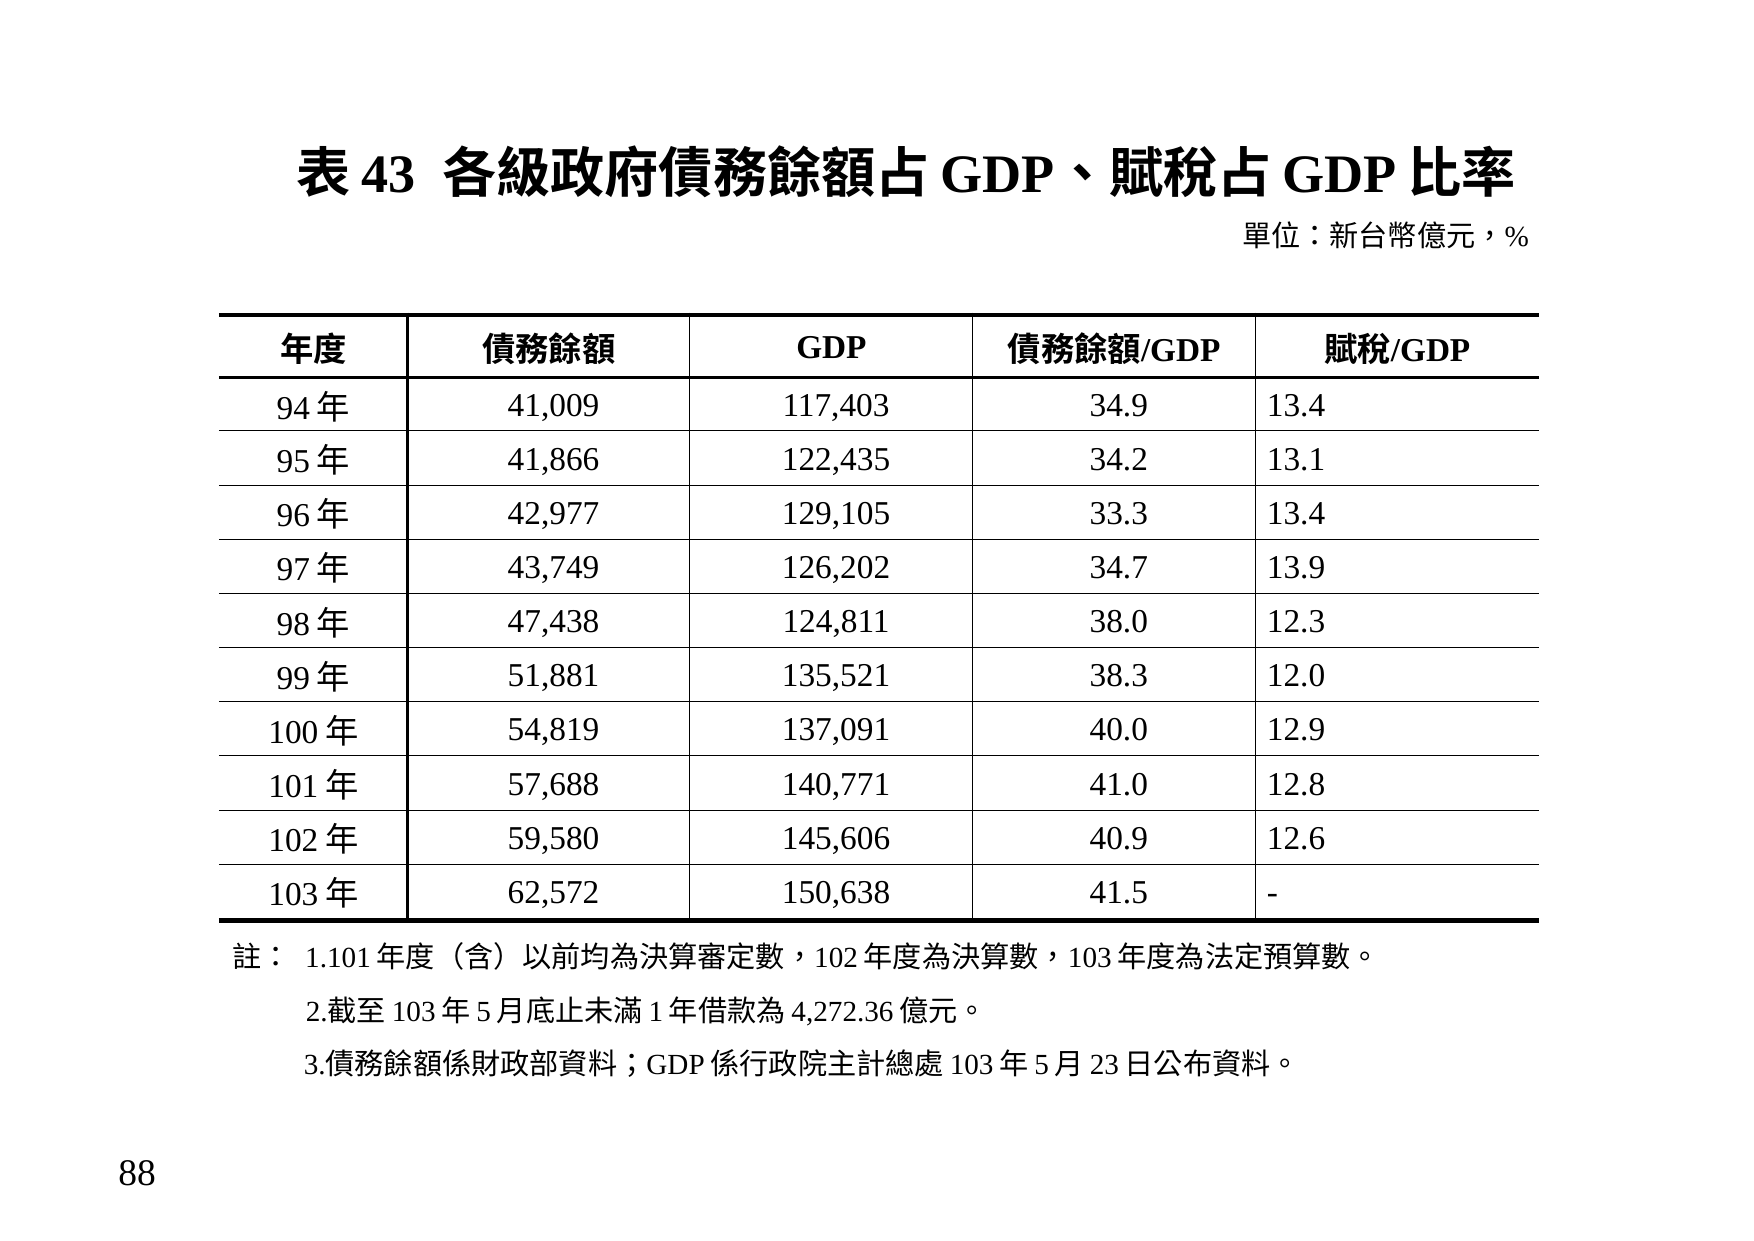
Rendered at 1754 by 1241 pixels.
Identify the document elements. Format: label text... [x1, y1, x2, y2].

table_cell 12.6 [1256, 811, 1538, 864]
table_cell 96年 [219, 486, 406, 539]
table_cell 13.1 [1256, 431, 1538, 484]
table_cell 12.0 [1256, 648, 1538, 701]
table_header 賦稅/GDP [1256, 317, 1538, 376]
table_cell 40.0 [973, 702, 1255, 755]
table_header 債務餘額/GDP [973, 317, 1255, 376]
table_cell 34.9 [973, 379, 1255, 430]
table_cell 40.9 [973, 811, 1255, 864]
table_cell 126,202 [690, 540, 972, 593]
table_cell 38.0 [973, 594, 1255, 647]
table_cell 41.5 [973, 865, 1255, 918]
table_cell 97年 [219, 540, 406, 593]
table_cell 99年 [219, 648, 406, 701]
table_cell 33.3 [973, 486, 1255, 539]
table_cell 94年 [219, 379, 406, 430]
table_cell 41,009 [409, 379, 689, 430]
table_cell 42,977 [409, 486, 689, 539]
table_cell 12.3 [1256, 594, 1538, 647]
table_cell 13.9 [1256, 540, 1538, 593]
table_cell 95年 [219, 431, 406, 484]
table_cell 12.9 [1256, 702, 1538, 755]
table_cell 38.3 [973, 648, 1255, 701]
table_cell 129,105 [690, 486, 972, 539]
table_cell 124,811 [690, 594, 972, 647]
table_cell 34.2 [973, 431, 1255, 484]
table_cell 101年 [219, 756, 406, 809]
text 2.截至103年5月底止未滿1年借款為4,272.36億元。 [276, 987, 1543, 1030]
table_header 年度 [219, 317, 406, 376]
text 單位：新台幣億元，% [143, 219, 1528, 253]
table_cell 13.4 [1256, 486, 1538, 539]
text 註： 1.101年度（含）以前均為決算審定數，102年度為決算數，103年度為法定預算數。 [232, 934, 1543, 976]
text 3.債務餘額係財政部資料；GDP係行政院主計總處103年5月23日公布資料。 [128, 1041, 1543, 1083]
table_cell 103年 [219, 865, 406, 918]
table_cell 98年 [219, 594, 406, 647]
table_cell 41,866 [409, 431, 689, 484]
table_cell 145,606 [690, 811, 972, 864]
table_cell 102年 [219, 811, 406, 864]
table_cell 51,881 [409, 648, 689, 701]
table_cell 140,771 [690, 756, 972, 809]
table_cell 54,819 [409, 702, 689, 755]
table_cell 13.4 [1256, 379, 1538, 430]
table_cell - [1256, 865, 1538, 918]
table_header GDP [690, 317, 972, 376]
table_cell 137,091 [690, 702, 972, 755]
table_cell 122,435 [690, 431, 972, 484]
table_cell 135,521 [690, 648, 972, 701]
table_cell 43,749 [409, 540, 689, 593]
table_header 債務餘額 [409, 317, 689, 376]
table_cell 62,572 [409, 865, 689, 918]
table_cell 41.0 [973, 756, 1255, 809]
table_cell 57,688 [409, 756, 689, 809]
table_cell 150,638 [690, 865, 972, 918]
table_cell 47,438 [409, 594, 689, 647]
table_cell 59,580 [409, 811, 689, 864]
table_cell 100年 [219, 702, 406, 755]
text 表43 各級政府債務餘額占GDP、賦稅占GDP比率 [128, 130, 1628, 208]
table_cell 34.7 [973, 540, 1255, 593]
table_cell 117,403 [690, 379, 972, 430]
table_cell 12.8 [1256, 756, 1538, 809]
